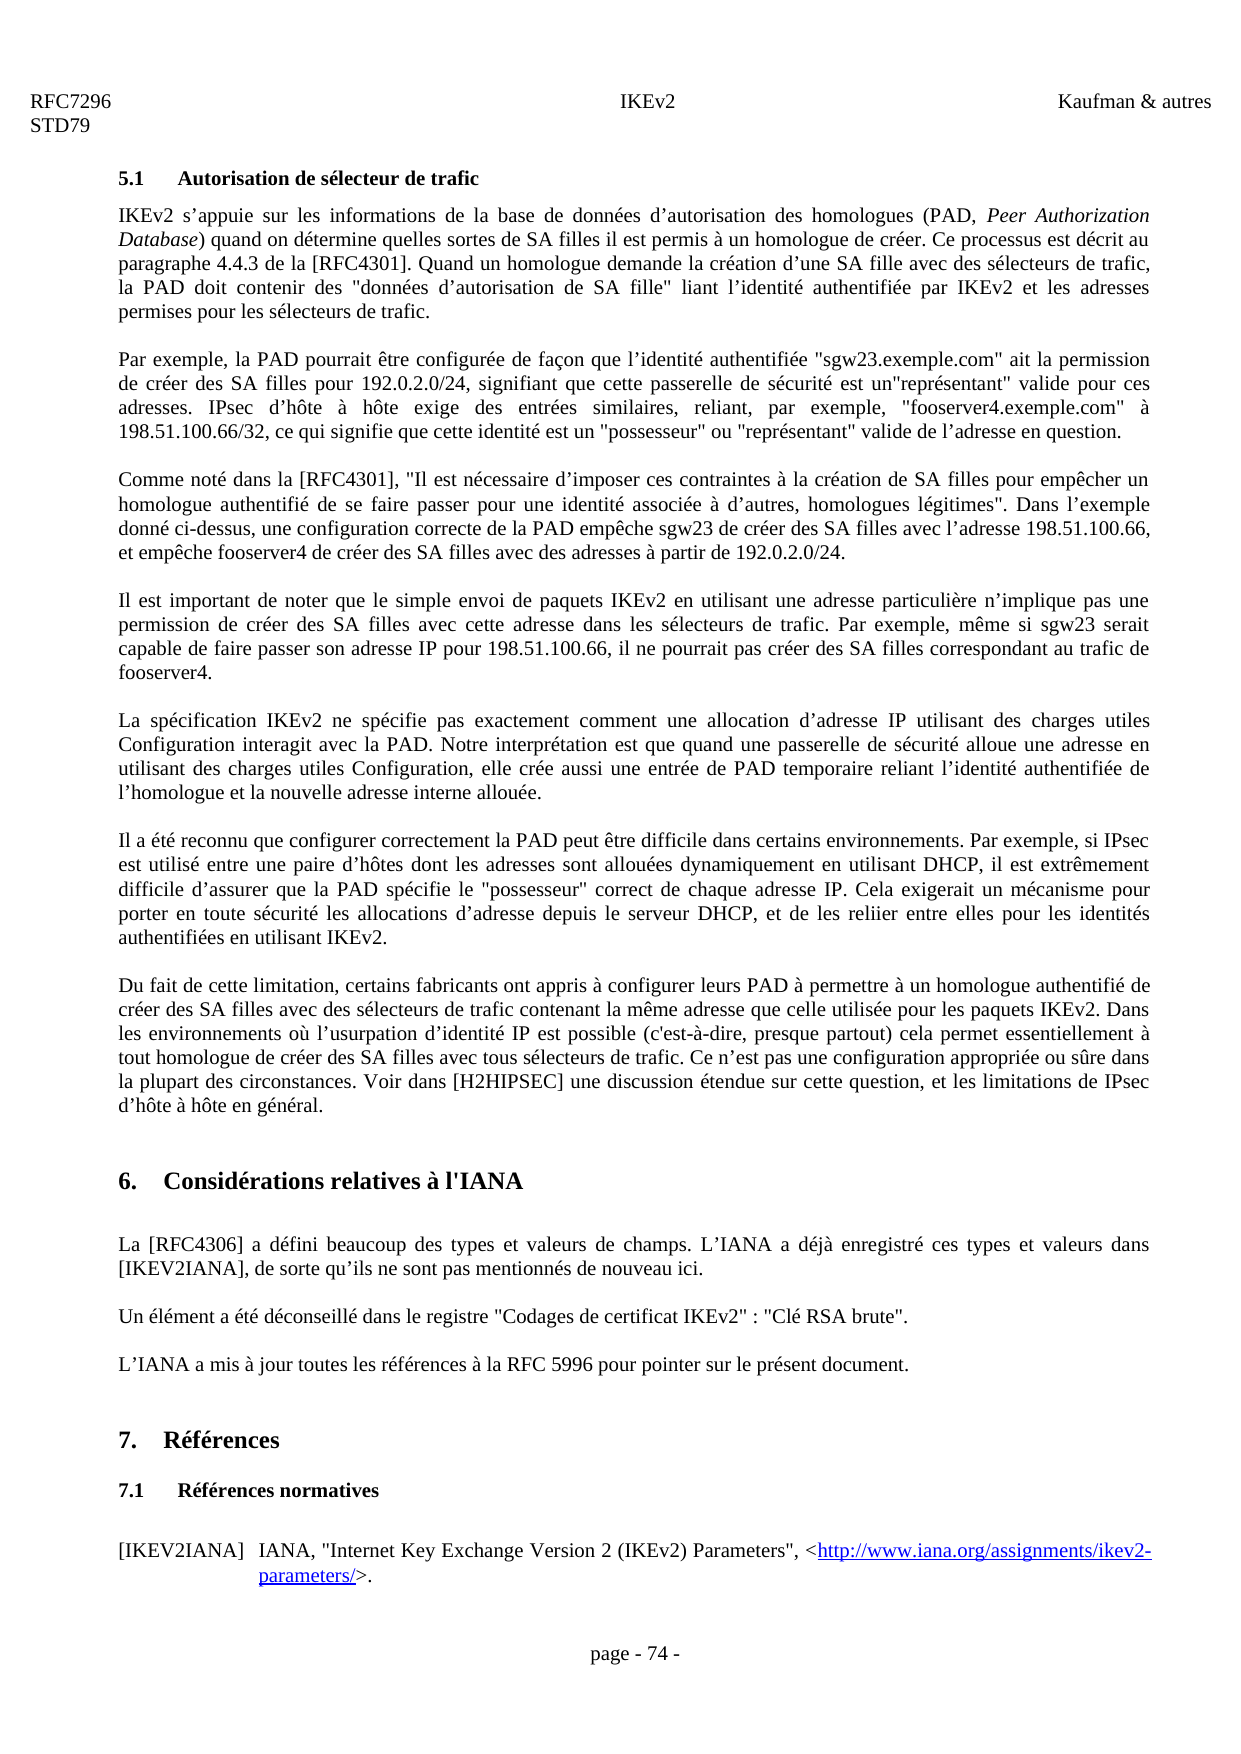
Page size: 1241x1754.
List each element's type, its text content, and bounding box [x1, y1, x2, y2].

subtitle 6. Considérations relatives à l'IANA [118, 1166, 1152, 1195]
subtitle 7. Références [118, 1425, 1152, 1454]
text Par exemple, la PAD pourrait être configurée de façon que l’identité authentifiée "sgw23.exemple.com" ait la permission de créer des SA filles pour 192.0.2.0/24, signifiant que cette passerelle de sécurité est un"représentant" valide pour ces adresses. IPsec d’hôte à hôte exige des entrées similaires, reliant, par exemple, "fooserver4.exemple.com" à 198.51.100.66/32, ce qui signifie que cette identité est un "possesseur" ou "représentant" valide de l’adresse en question. [118, 347, 1152, 443]
text Il est important de noter que le simple envoi de paquets IKEv2 en utilisant une adresse particulière n’implique pas une permission de créer des SA filles avec cette adresse dans les sélecteurs de trafic. Par exemple, même si sgw23 serait capable de faire passer son adresse IP pour 198.51.100.66, il ne pourrait pas créer des SA filles correspondant au trafic de fooserver4. [118, 588, 1152, 684]
text Comme noté dans la [RFC4301], "Il est nécessaire d’imposer ces contraintes à la création de SA filles pour empêcher un homologue authentifié de se faire passer pour une identité associée à d’autres, homologues légitimes". Dans l’exemple donné ci-dessus, une configuration correcte de la PAD empêche sgw23 de créer des SA filles avec l’adresse 198.51.100.66, et empêche fooserver4 de créer des SA filles avec des adresses à partir de 192.0.2.0/24. [118, 467, 1152, 564]
text Il a été reconnu que configurer correctement la PAD peut être difficile dans certains environnements. Par exemple, si IPsec est utilisé entre une paire d’hôtes dont les adresses sont allouées dynamiquement en utilisant DHCP, il est extrêmement difficile d’assurer que la PAD spécifie le "possesseur" correct de chaque adresse IP. Cela exigerait un mécanisme pour porter en toute sécurité les allocations d’adresse depuis le serveur DHCP, et de les reliier entre elles pour les identités authentifiées en utilisant IKEv2. [118, 828, 1152, 949]
text Un élément a été déconseillé dans le registre "Codages de certificat IKEv2" : "Clé RSA brute". [118, 1304, 1152, 1328]
text La [RFC4306] a défini beaucoup des types et valeurs de champs. L’IANA a déjà enregistré ces types et valeurs dans [IKEV2IANA], de sorte qu’ils ne sont pas mentionnés de nouveau ici. [118, 1231, 1152, 1279]
subtitle 5.1 Autorisation de sélecteur de trafic [118, 166, 1152, 190]
text Du fait de cette limitation, certains fabricants ont appris à configurer leurs PAD à permettre à un homologue authentifié de créer des SA filles avec des sélecteurs de trafic contenant la même adresse que celle utilisée pour les paquets IKEv2. Dans les environnements où l’usurpation d’identité IP est possible (c'est-à-dire, presque partout) cela permet essentiellement à tout homologue de créer des SA filles avec tous sélecteurs de trafic. Ce n’est pas une configuration appropriée ou sûre dans la plupart des circonstances. Voir dans [H2HIPSEC] une discussion étendue sur cette question, et les limitations de IPsec d’hôte à hôte en général. [118, 973, 1152, 1117]
text IKEv2 s’appuie sur les informations de la base de données d’autorisation des homologues (PAD, Peer Authorization Database) quand on détermine quelles sortes de SA filles il est permis à un homologue de créer. Ce processus est décrit au paragraphe 4.4.3 de la [RFC4301]. Quand un homologue demande la création d’une SA fille avec des sélecteurs de trafic, la PAD doit contenir des "données d’autorisation de SA fille" liant l’identité authentifiée par IKEv2 et les adresses permises pour les sélecteurs de trafic. [118, 203, 1152, 323]
subtitle 7.1 Références normatives [118, 1478, 1152, 1502]
text [IKEV2IANA] IANA, "Internet Key Exchange Version 2 (IKEv2) Parameters", <http://www.iana.org/assignments/ikev2-parameters/>. [118, 1538, 1152, 1587]
text L’IANA a mis à jour toutes les références à la RFC 5996 pour pointer sur le présent document. [118, 1352, 1152, 1376]
text La spécification IKEv2 ne spécifie pas exactement comment une allocation d’adresse IP utilisant des charges utiles Configuration interagit avec la PAD. Notre interprétation est que quand une passerelle de sécurité alloue une adresse en utilisant des charges utiles Configuration, elle crée aussi une entrée de PAD temporaire reliant l’identité authentifiée de l’homologue et la nouvelle adresse interne allouée. [118, 708, 1152, 804]
